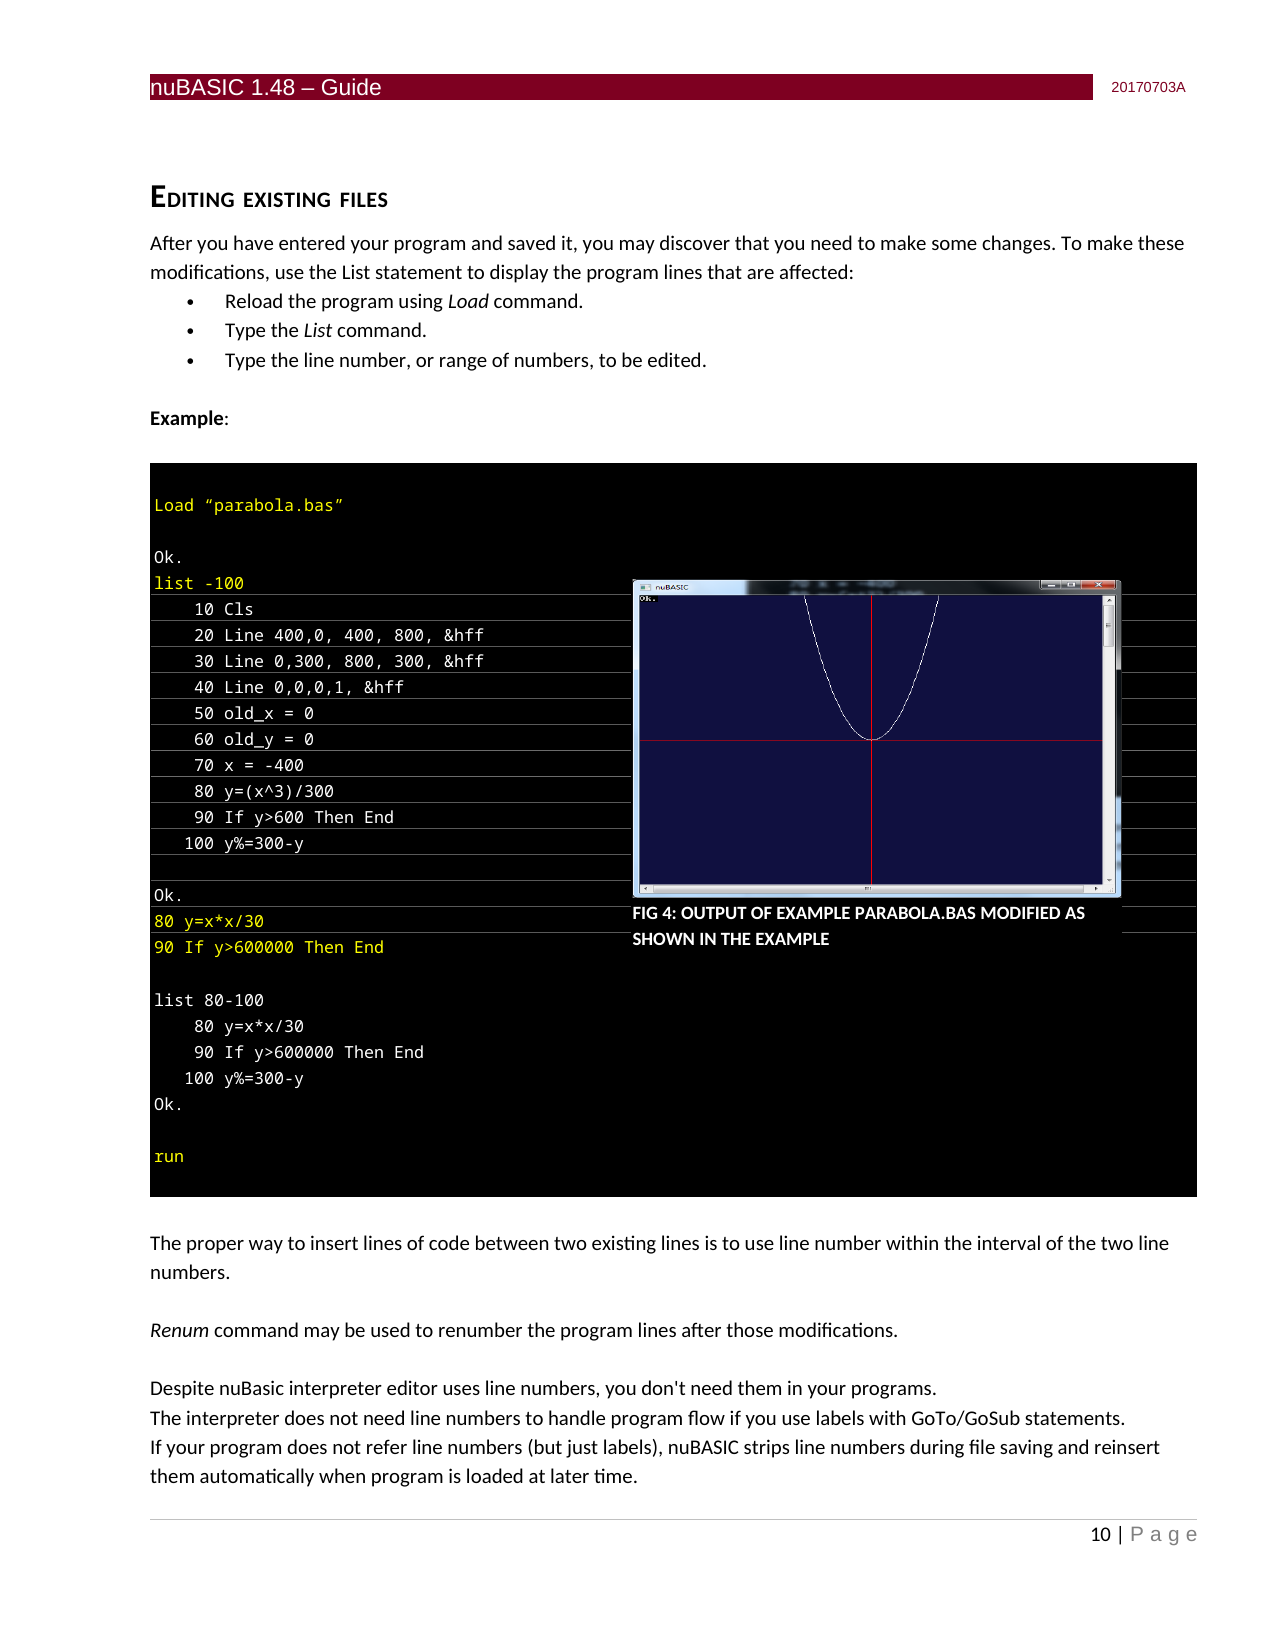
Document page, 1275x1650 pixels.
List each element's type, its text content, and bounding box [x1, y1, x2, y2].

text Renum command may be used to renumber the program lines after those modifications. [150, 1317, 1197, 1343]
list [1123, 880, 1196, 906]
list [1123, 724, 1196, 750]
list list -100 [151, 568, 1196, 952]
text Example: [150, 405, 1197, 431]
list 30 Line 0,300, 800, 300, &hff [151, 646, 631, 672]
list 60 old_y = 0 [151, 724, 631, 750]
list 10 Cls [151, 594, 631, 620]
text After you have entered your program and saved it, you may discover that you need to make some changes. To make these modifications, use the List statement to display the program lines that are affected: [150, 230, 1197, 285]
list Type the List command. [187, 318, 1197, 343]
text The proper way to insert lines of code between two existing lines is to use line number within the interval of the two line numbers. [150, 1230, 1197, 1284]
list Load “parabola.bas” [151, 489, 1196, 516]
list [1123, 828, 1196, 854]
list 40 Line 0,0,0,1, &hff [151, 672, 631, 698]
list 80 y=x*x/30 [151, 1010, 1196, 1036]
list [1123, 698, 1196, 724]
picture [632, 579, 1122, 898]
list 90 If y>600000 Then End [151, 1036, 1196, 1062]
list [1123, 776, 1196, 802]
list 20 Line 400,0, 400, 800, &hff [151, 620, 631, 646]
list 80 y=x*x/30 [151, 906, 631, 932]
subtitle Editing existing files [150, 175, 1197, 216]
list run [151, 1141, 1196, 1167]
list Ok. [151, 542, 1196, 568]
list [1123, 750, 1196, 776]
list list 80-100 [151, 984, 1196, 1010]
list [1123, 594, 1196, 620]
text Fig 4: Output of example parabola.bas modified as shown in the example [632, 898, 1121, 951]
list Reload the program using Load command. [187, 288, 1197, 314]
list 90 If y>600 Then End [151, 802, 631, 828]
text Despite nuBasic interpreter editor uses line numbers, you don't need them in your programs. [150, 1376, 1197, 1401]
text The interpreter does not need line numbers to handle program flow if you use labels with GoTo/GoSub statements. [150, 1405, 1197, 1430]
list 50 old_x = 0 [151, 698, 631, 724]
list [1123, 906, 1196, 932]
list [1123, 620, 1196, 646]
list Type the line number, or range of numbers, to be edited. [187, 347, 1197, 372]
list 80 y=(x^3)/300 [151, 776, 631, 802]
list Ok. [151, 1088, 1196, 1114]
list 70 x = -400 [151, 750, 631, 776]
text If your program does not refer line numbers (but just labels), nuBASIC strips line numbers during file saving and reinsert them automatically when program is loaded at later time. [150, 1434, 1197, 1488]
list 100 y%=300-y [151, 1062, 1196, 1088]
list 90 If y>600000 Then End [151, 932, 1196, 958]
list 100 y%=300-y [151, 828, 631, 854]
list [1123, 672, 1196, 698]
list Ok. [151, 880, 631, 906]
list [1123, 802, 1196, 828]
list [1123, 646, 1196, 672]
